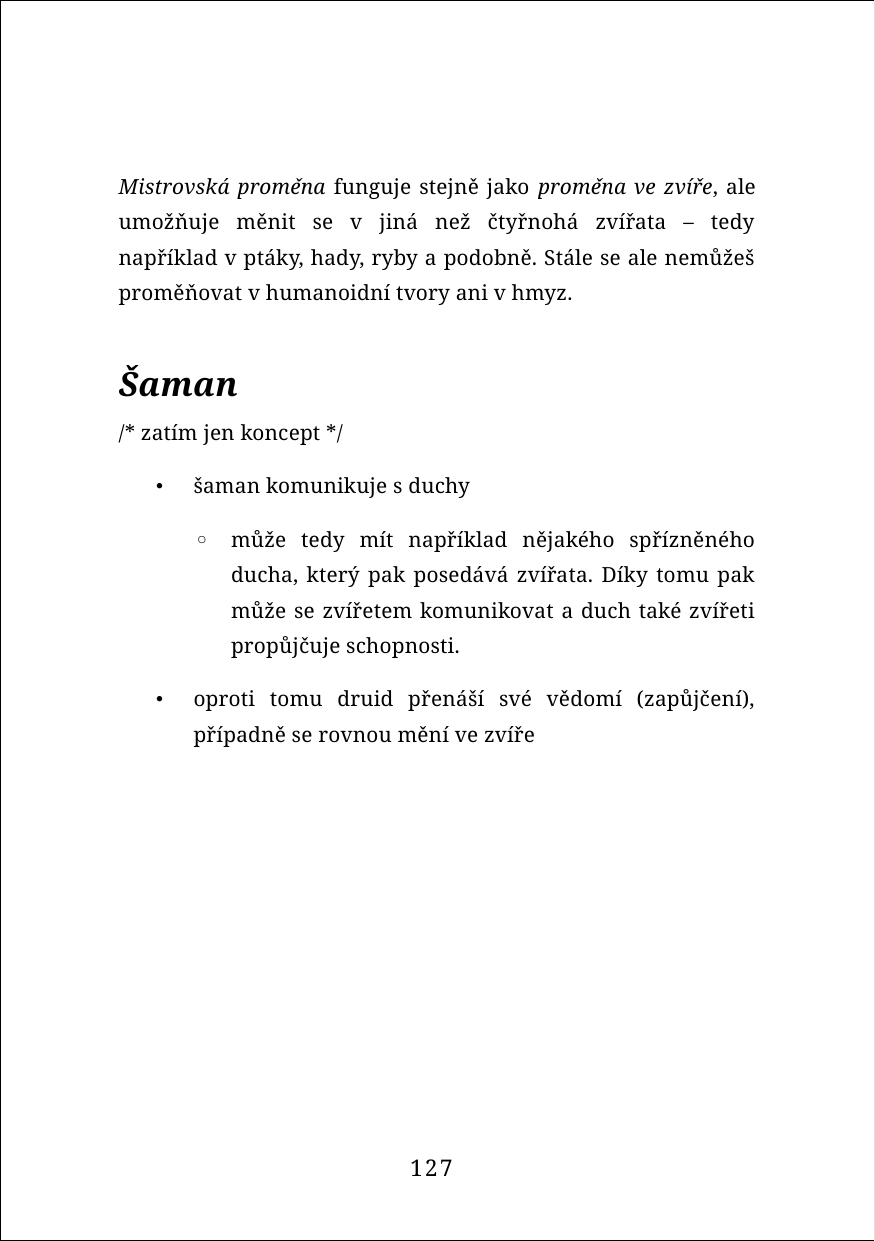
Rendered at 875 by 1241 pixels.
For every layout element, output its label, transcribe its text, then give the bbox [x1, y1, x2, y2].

subtitle Šaman [118, 361, 756, 407]
list šaman komunikuje s duchy [156, 472, 756, 500]
text Mistrovská proměna funguje stejně jako proměna ve zvíře, ale umožňuje měnit se v jiná než čtyřnohá zvířata – tedy například v ptáky, hady, ryby a podobně. Stále se ale nemůžeš proměňovat v humanoidní tvory ani v hmyz. [118, 172, 756, 307]
list může tedy mít například nějakého spřízněného ducha, který pak posedává zvířata. Díky tomu pak může se zvířetem komunikovat a duch také zvířeti propůjčuje schopnosti. [193, 525, 756, 660]
text /* zatím jen koncept */ [118, 418, 756, 447]
list oproti tomu druid přenáší své vědomí (zapůjčení), případně se rovnou mění ve zvíře [156, 684, 756, 748]
